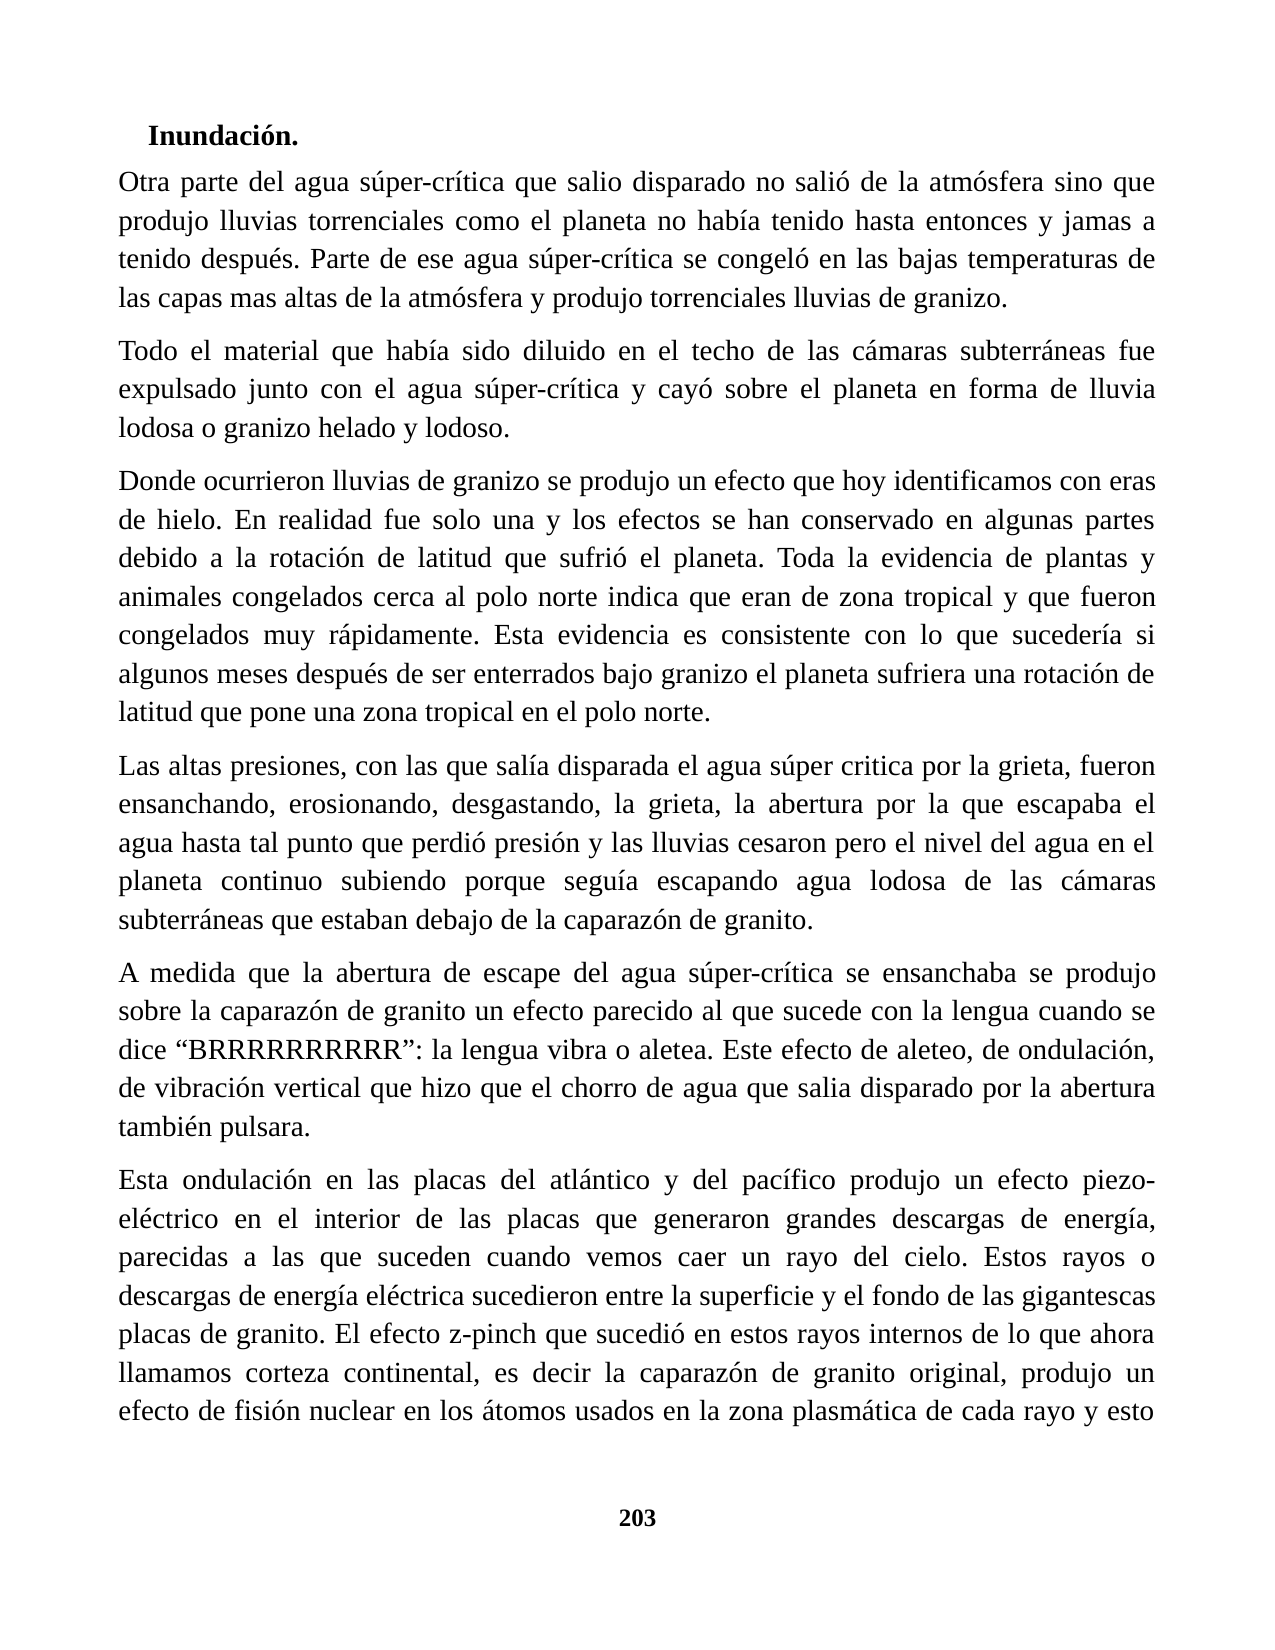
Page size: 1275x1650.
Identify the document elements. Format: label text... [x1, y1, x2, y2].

text Todo el material que había sido diluido en el techo de las cámaras subterráneas fue expulsado junto con el agua súper-crítica y cayó sobre el planeta en forma de lluvia lodosa o granizo helado y lodoso. [118, 333, 1157, 444]
text Esta ondulación en las placas del atlántico y del pacífico produjo un efecto piezo-eléctrico en el interior de las placas que generaron grandes descargas de energía, parecidas a las que suceden cuando vemos caer un rayo del cielo. Estos rayos o descargas de energía eléctrica sucedieron entre la superficie y el fondo de las gigantescas placas de granito. El efecto z-pinch que sucedió en estos rayos internos de lo que ahora llamamos corteza continental, es decir la caparazón de granito original, produjo un efecto de fisión nuclear en los átomos usados en la zona plasmática de cada rayo y esto [118, 1162, 1157, 1427]
text Las altas presiones, con las que salía disparada el agua súper critica por la grieta, fueron ensanchando, erosionando, desgastando, la grieta, la abertura por la que escapaba el agua hasta tal punto que perdió presión y las lluvias cesaron pero el nivel del agua en el planeta continuo subiendo porque seguía escapando agua lodosa de las cámaras subterráneas que estaban debajo de la caparazón de granito. [118, 748, 1157, 935]
subtitle Inundación. [148, 118, 1157, 152]
text Donde ocurrieron lluvias de granizo se produjo un efecto que hoy identificamos con eras de hielo. En realidad fue solo una y los efectos se han conservado en algunas partes debido a la rotación de latitud que sufrió el planeta. Toda la evidencia de plantas y animales congelados cerca al polo norte indica que eran de zona tropical y que fueron congelados muy rápidamente. Esta evidencia es consistente con lo que sucedería si algunos meses después de ser enterrados bajo granizo el planeta sufriera una rotación de latitud que pone una zona tropical en el polo norte. [118, 463, 1157, 728]
text Otra parte del agua súper-crítica que salio disparado no salió de la atmósfera sino que produjo lluvias torrenciales como el planeta no había tenido hasta entonces y jamas a tenido después. Parte de ese agua súper-crítica se congeló en las bajas temperaturas de las capas mas altas de la atmósfera y produjo torrenciales lluvias de granizo. [118, 164, 1157, 313]
text A medida que la abertura de escape del agua súper-crítica se ensanchaba se produjo sobre la caparazón de granito un efecto parecido al que sucede con la lengua cuando se dice “BRRRRRRRRRR”: la lengua vibra o aletea. Este efecto de aleteo, de ondulación, de vibración vertical que hizo que el chorro de agua que salia disparado por la abertura también pulsara. [118, 955, 1157, 1143]
